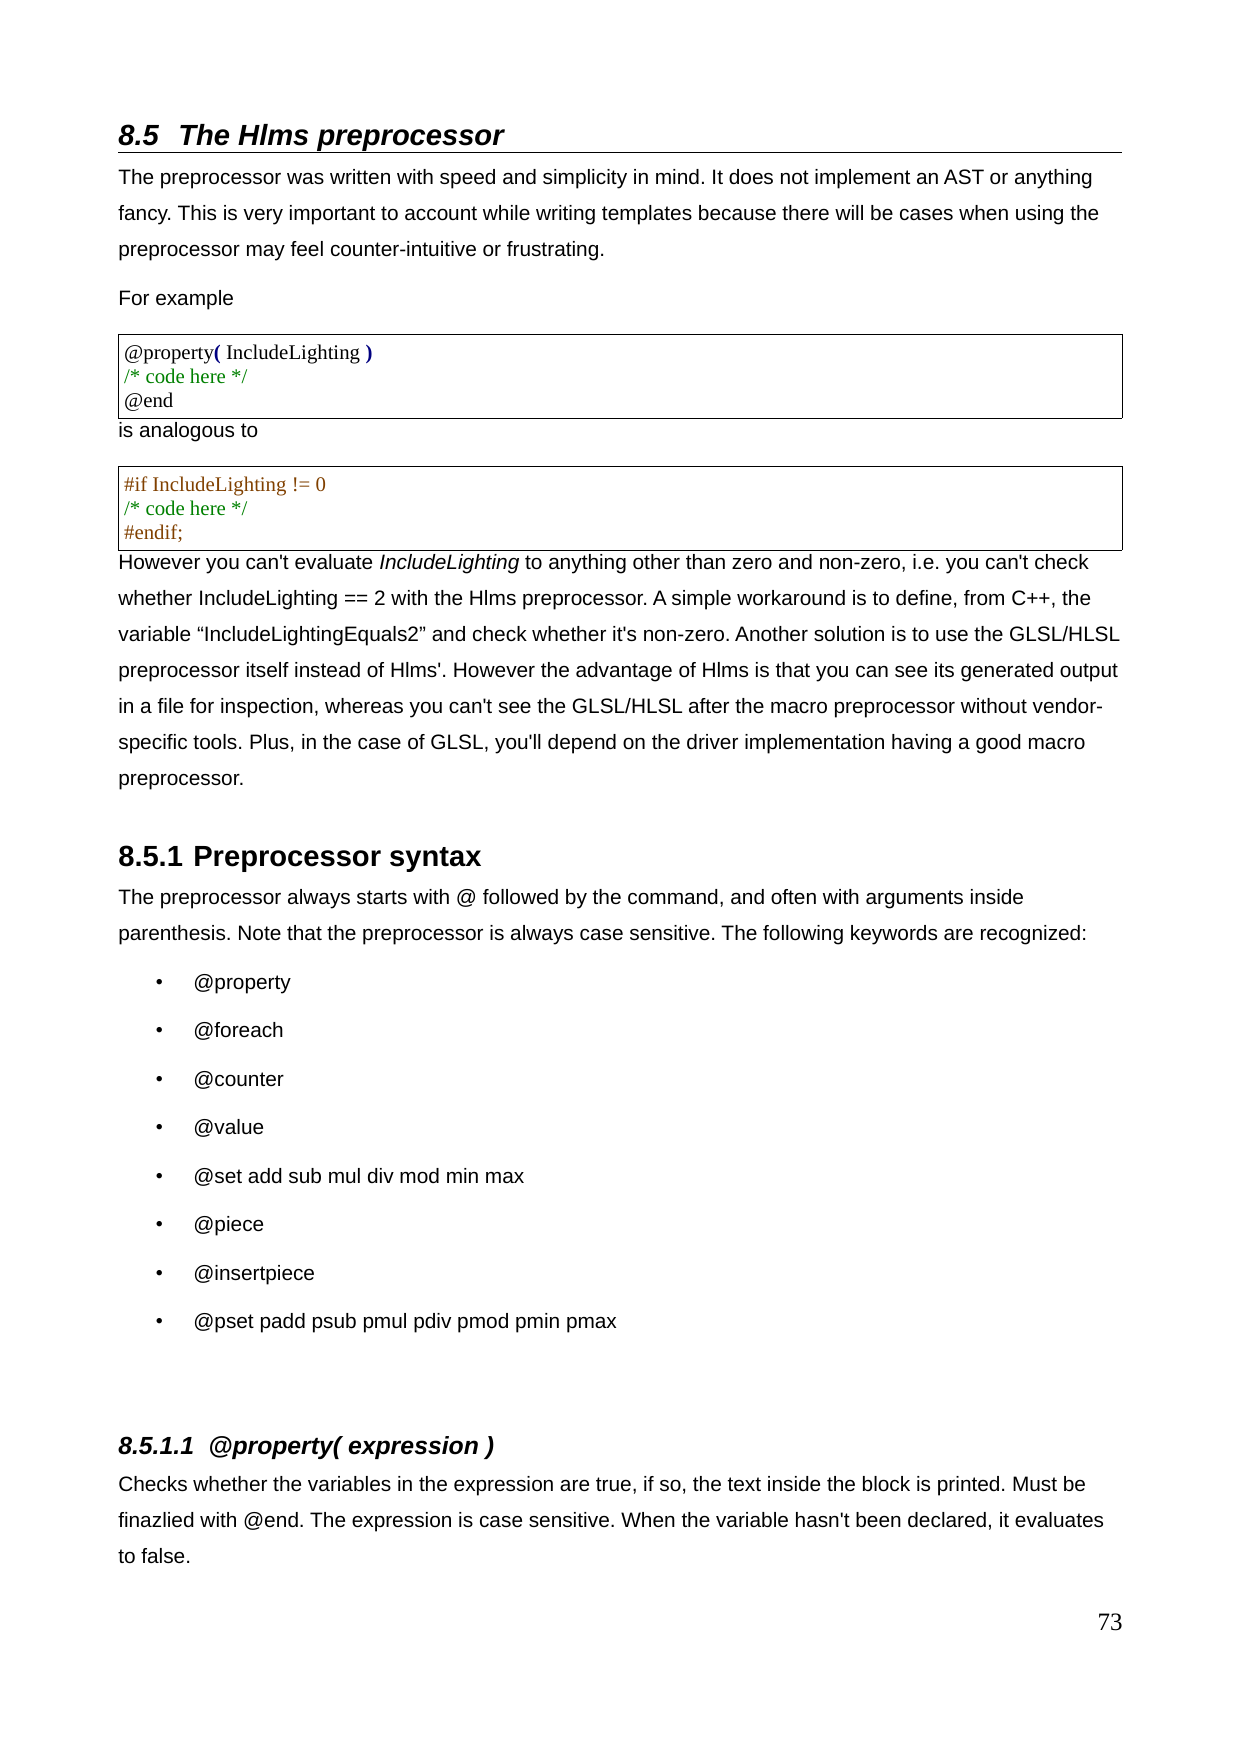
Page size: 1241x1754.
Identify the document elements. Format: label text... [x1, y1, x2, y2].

text The preprocessor was written with speed and simplicity in mind. It does not implement an AST or anything fancy. This is very important to account while writing templates because there will be cases when using the preprocessor may feel counter-intuitive or frustrating. [118, 165, 1122, 261]
list @set add sub mul div mod min max [156, 1164, 1122, 1188]
text However you can't evaluate IncludeLighting to anything other than zero and non-zero, i.e. you can't check whether IncludeLighting == 2 with the Hlms preprocessor. A simple workaround is to define, from C++, the variable “IncludeLightingEquals2” and check whether it's non-zero. Another solution is to use the GLSL/HLSL preprocessor itself instead of Hlms'. However the advantage of Hlms is that you can see its generated output in a file for inspection, whereas you can't see the GLSL/HLSL after the macro preprocessor without vendor-specific tools. Plus, in the case of GLSL, you'll depend on the driver implementation having a good macro preprocessor. [118, 551, 1122, 789]
list @counter [156, 1067, 1122, 1091]
subtitle @property( expression ) [118, 1431, 1122, 1460]
subtitle Preprocessor syntax [118, 839, 1122, 873]
list @piece [156, 1212, 1122, 1236]
list @foreach [156, 1018, 1122, 1042]
text For example [118, 285, 1122, 309]
list @value [156, 1115, 1122, 1139]
list @insertpiece [156, 1261, 1122, 1285]
table_header @property( IncludeLighting ) /* code here */ @end [119, 335, 1122, 418]
text is analogous to [118, 419, 1122, 442]
table_header #if IncludeLighting != 0 /* code here */ #endif; [119, 467, 1122, 550]
subtitle The Hlms preprocessor [118, 118, 1122, 152]
text Checks whether the variables in the expression are true, if so, the text inside the block is printed. Must be finazlied with @end. The expression is case sensitive. When the variable hasn't been declared, it evaluates to false. [118, 1472, 1122, 1568]
list @pset padd psub pmul pdiv pmod pmin pmax [156, 1309, 1122, 1333]
text The preprocessor always starts with @ followed by the command, and often with arguments inside parenthesis. Note that the preprocessor is always case sensitive. The following keywords are recognized: [118, 885, 1122, 945]
list @property [156, 969, 1122, 993]
